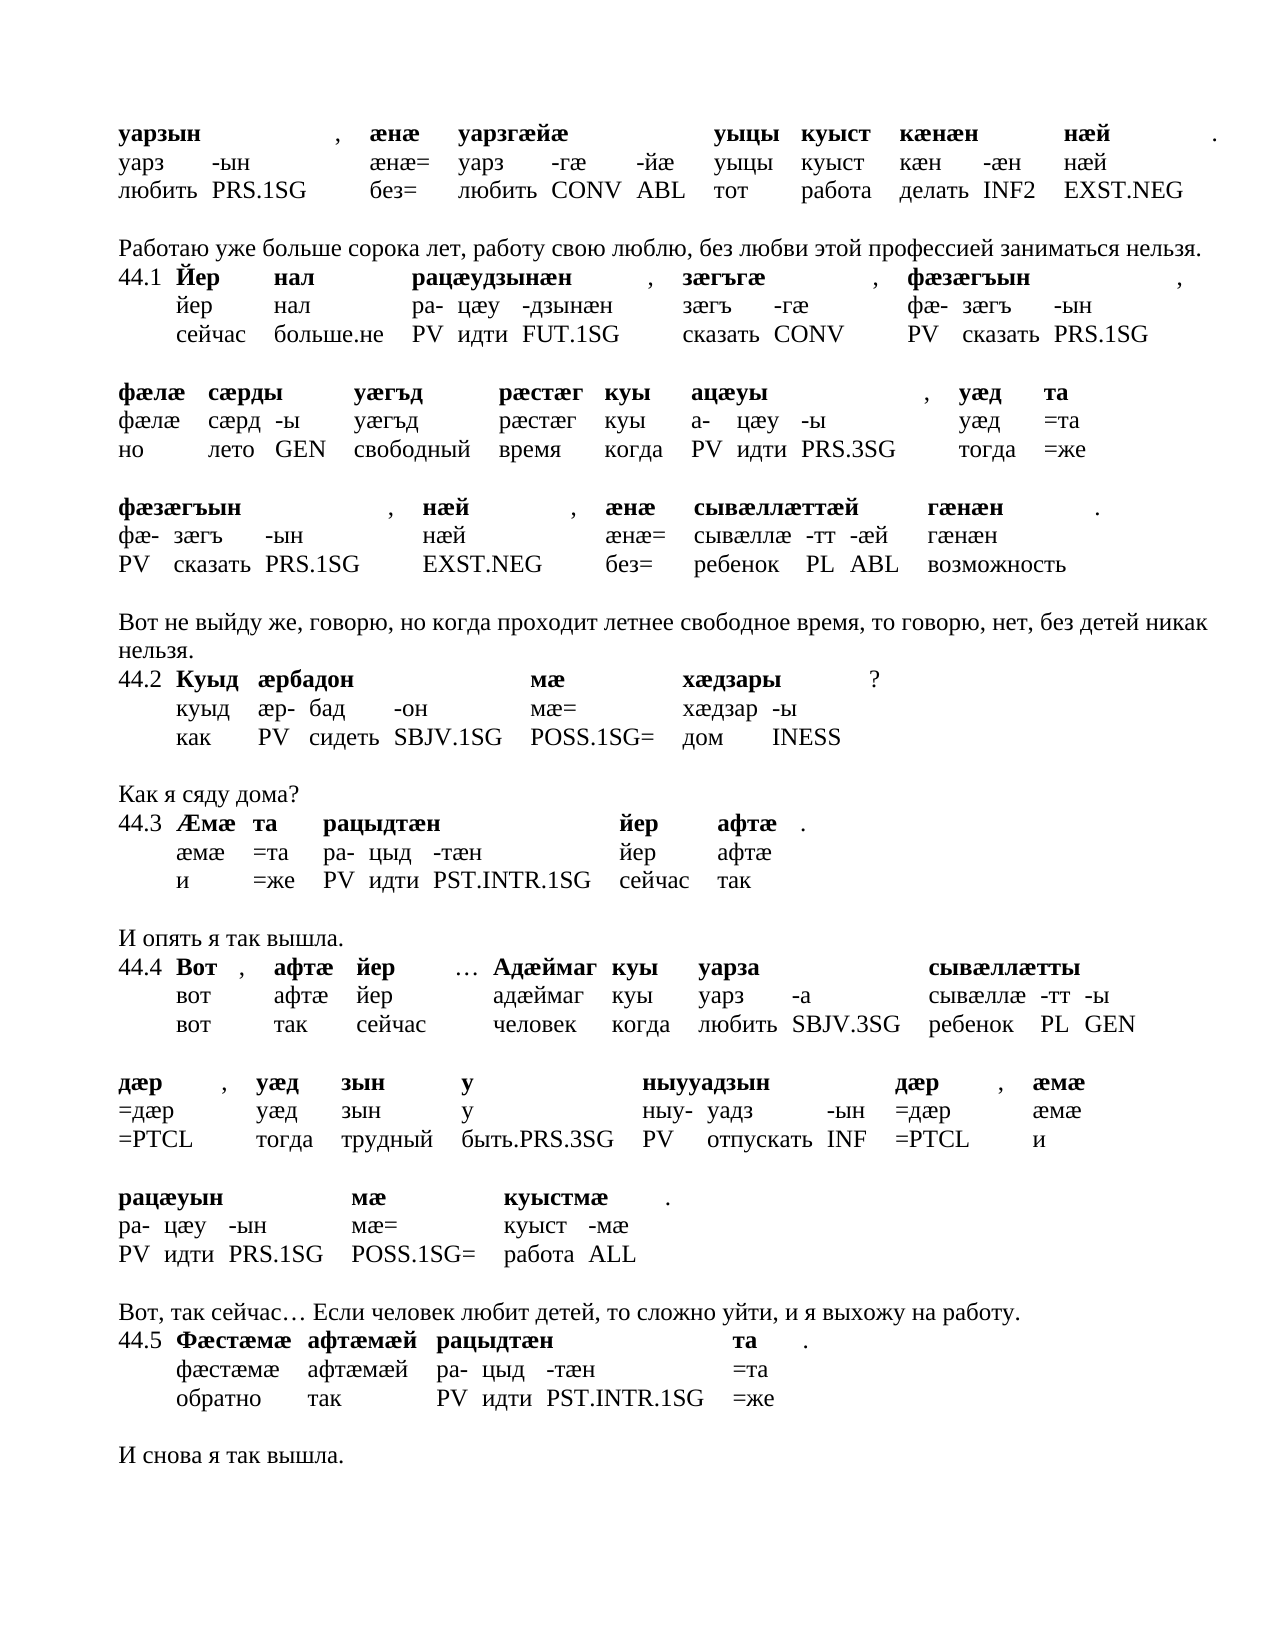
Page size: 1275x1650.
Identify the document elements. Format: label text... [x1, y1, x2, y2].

text уæд [958, 377, 1030, 406]
text без= [605, 549, 666, 578]
text INF2 [983, 176, 1036, 204]
text зæгъгæ [682, 262, 858, 291]
text æнæ [369, 118, 444, 147]
text гæнæн [927, 521, 1066, 549]
text SBJV.1SG [393, 722, 503, 751]
text 44.4 [118, 952, 162, 981]
text , [1176, 262, 1197, 291]
text уæд [958, 406, 1016, 434]
text Адæймаг [493, 952, 598, 981]
text фæлæ [118, 406, 180, 434]
text -тæн [546, 1354, 704, 1383]
text куыд [176, 693, 230, 722]
text фæ- [118, 521, 159, 549]
text PRS.1SG [228, 1239, 323, 1268]
text куы [612, 981, 671, 1009]
text ABL [636, 176, 686, 204]
text -он [393, 693, 503, 722]
text ABL [849, 549, 900, 578]
text уадз [707, 1096, 813, 1124]
text -ы [1084, 981, 1136, 1009]
text афтæ [273, 981, 328, 1009]
text =та [1044, 406, 1086, 434]
text сывæллæттæй [694, 492, 913, 521]
text афтæ [273, 952, 342, 981]
text нал [274, 262, 398, 291]
text Вот не выйду же, говорю, но когда проходит летнее свободное время, то говорю, нет, без детей никак нельзя. [118, 607, 1249, 664]
text -æй [849, 521, 900, 549]
text куыст [801, 147, 872, 176]
text , [872, 262, 893, 291]
text как [176, 722, 230, 751]
text дом [682, 722, 758, 751]
text отпускать [707, 1124, 813, 1153]
text та [1044, 377, 1100, 406]
text уæгъд [354, 377, 485, 406]
text . [664, 1182, 686, 1211]
text йер [619, 837, 689, 866]
text ра- [412, 291, 444, 319]
text фæ- [907, 291, 948, 319]
text PV [323, 866, 355, 894]
text мæ [351, 1182, 490, 1211]
text 44.1 [118, 262, 162, 291]
text =та [253, 837, 295, 866]
text рацыдтæн [323, 808, 605, 837]
text больше.не [274, 319, 384, 348]
text йер [619, 808, 703, 837]
text и [1032, 1124, 1082, 1153]
text так [273, 1009, 328, 1038]
text афтæ [717, 837, 772, 866]
text йер [176, 291, 246, 319]
text зæгъ [682, 291, 760, 319]
text =дæр [895, 1096, 970, 1124]
text , [647, 262, 668, 291]
text ? [869, 664, 890, 693]
text GEN [1084, 1009, 1136, 1038]
text дæр [118, 1067, 207, 1096]
text . [1094, 492, 1115, 521]
text ра- [118, 1211, 150, 1239]
text мæ [530, 664, 669, 693]
text цыд [369, 837, 419, 866]
text без= [369, 176, 430, 204]
text FUT.1SG [522, 319, 620, 348]
text -тт [1040, 981, 1071, 1009]
text нæй [422, 492, 557, 521]
text куы [612, 952, 684, 981]
text человек [493, 1009, 584, 1038]
text ра- [323, 837, 355, 866]
text PRS.1SG [265, 549, 360, 578]
text PV [436, 1383, 468, 1412]
text , [998, 1067, 1019, 1096]
text сæрд [208, 406, 261, 434]
text вот [176, 981, 211, 1009]
text -ын [1053, 291, 1149, 319]
text =дæр [118, 1096, 193, 1124]
text -ын [827, 1096, 867, 1124]
text рацæудзынæн [412, 262, 634, 291]
text POSS.1SG= [530, 722, 655, 751]
text афтæмæй [307, 1326, 422, 1354]
text Вот, так сейчас… Если человек любит детей, то сложно уйти, и я выхожу на работу. [118, 1297, 1249, 1326]
text -а [792, 981, 901, 1009]
text PV [118, 1239, 150, 1268]
text кæнæн [899, 118, 1050, 147]
text тот [714, 176, 773, 204]
text делать [899, 176, 969, 204]
text ALL [588, 1239, 637, 1268]
text ацæуы [691, 377, 910, 406]
text =PTCL [118, 1124, 193, 1153]
text POSS.1SG= [351, 1239, 476, 1268]
text PL [1040, 1009, 1071, 1038]
text =же [253, 866, 295, 894]
text PV [642, 1124, 693, 1153]
text =же [1044, 434, 1086, 463]
text нал [274, 291, 384, 319]
text GEN [275, 434, 326, 463]
text цыд [482, 1354, 532, 1383]
text =же [732, 1383, 775, 1412]
text -ын [228, 1211, 323, 1239]
text PV [907, 319, 948, 348]
text æмæ [176, 837, 225, 866]
text ра- [436, 1354, 468, 1383]
text рæстæг [498, 377, 591, 406]
text цæу [457, 291, 508, 319]
text цæу [164, 1211, 214, 1239]
text зæгъ [962, 291, 1040, 319]
text CONV [774, 319, 844, 348]
text нæй [1063, 118, 1198, 147]
text афтæ [717, 808, 786, 837]
text =та [732, 1354, 775, 1383]
text уарзгæйæ [458, 118, 700, 147]
text сказать [173, 549, 251, 578]
text свободный [354, 434, 471, 463]
text йер [356, 952, 440, 981]
text работа [801, 176, 872, 204]
text дæр [895, 1067, 984, 1096]
text PL [806, 549, 836, 578]
text та [732, 1326, 789, 1354]
text хæдзары [682, 664, 855, 693]
text сейчас [176, 319, 246, 348]
text PV [691, 434, 723, 463]
text кæн [899, 147, 969, 176]
text уыцы [714, 118, 787, 147]
text у [461, 1067, 628, 1096]
text обратно [176, 1383, 280, 1412]
text уарзын [118, 118, 321, 147]
text идти [369, 866, 419, 894]
text быть.PRS.3SG [461, 1124, 614, 1153]
text когда [604, 434, 663, 463]
text сæрды [208, 377, 340, 406]
text -гæ [551, 147, 622, 176]
text æнæ= [369, 147, 430, 176]
text 44.3 [118, 808, 162, 837]
text Æмæ [176, 808, 239, 837]
text Куыд [176, 664, 244, 693]
text сывæллæ [694, 521, 792, 549]
text Вот [176, 952, 225, 981]
text фæлæ [118, 377, 194, 406]
text . [1211, 118, 1232, 147]
text , [239, 952, 260, 981]
text уарз [458, 147, 537, 176]
text INESS [772, 722, 841, 751]
text йер [356, 981, 426, 1009]
text трудный [341, 1124, 433, 1153]
text . [802, 1326, 823, 1354]
text рæстæг [498, 406, 577, 434]
text сидеть [309, 722, 380, 751]
text идти [482, 1383, 532, 1412]
text так [717, 866, 772, 894]
text PST.INTR.1SG [433, 866, 591, 894]
text и [176, 866, 225, 894]
text любить [698, 1009, 778, 1038]
text куыстмæ [503, 1182, 651, 1211]
text тогда [256, 1124, 313, 1153]
text И снова я так вышла. [118, 1441, 1249, 1469]
text … [454, 952, 479, 981]
text рацыдтæн [436, 1326, 718, 1354]
text ребенок [928, 1009, 1026, 1038]
text Йер [176, 262, 260, 291]
text нæй [422, 521, 543, 549]
text -ы [772, 693, 841, 722]
text PRS.1SG [212, 176, 307, 204]
text PST.INTR.1SG [546, 1383, 704, 1412]
text афтæмæй [307, 1354, 408, 1383]
text -ын [265, 521, 360, 549]
text время [498, 434, 577, 463]
text -дзынæн [522, 291, 620, 319]
text æмæ [1032, 1067, 1096, 1096]
text æр- [258, 693, 295, 722]
text сывæллæ [928, 981, 1026, 1009]
text -гæ [774, 291, 844, 319]
text адæймаг [493, 981, 584, 1009]
text , [334, 118, 356, 147]
text куыст [801, 118, 886, 147]
text -ы [275, 406, 326, 434]
text ребенок [694, 549, 792, 578]
text зæгъ [173, 521, 251, 549]
text сейчас [619, 866, 689, 894]
text -мæ [588, 1211, 637, 1239]
text идти [457, 319, 508, 348]
text гæнæн [927, 492, 1080, 521]
text идти [737, 434, 787, 463]
text . [800, 808, 821, 837]
text куыст [503, 1211, 574, 1239]
text сказать [962, 319, 1040, 348]
text сейчас [356, 1009, 426, 1038]
text так [307, 1383, 408, 1412]
text но [118, 434, 180, 463]
text PV [118, 549, 159, 578]
text EXST.NEG [1063, 176, 1184, 204]
text CONV [551, 176, 622, 204]
text æмæ [1032, 1096, 1082, 1124]
text , [570, 492, 591, 521]
text фæстæмæ [176, 1354, 280, 1383]
text фæзæгъын [118, 492, 374, 521]
text И опять я так вышла. [118, 923, 1249, 952]
text та [253, 808, 309, 837]
text PRS.1SG [1053, 319, 1149, 348]
text 44.5 [118, 1326, 162, 1354]
text хæдзар [682, 693, 758, 722]
text PV [258, 722, 295, 751]
text ныууадзын [642, 1067, 881, 1096]
text Работаю уже больше сорока лет, работу свою люблю, без любви этой профессией заниматься нельзя. [118, 233, 1249, 262]
text , [924, 377, 945, 406]
text уарз [698, 981, 778, 1009]
text сказать [682, 319, 760, 348]
text уарз [118, 147, 198, 176]
text SBJV.3SG [792, 1009, 901, 1038]
text у [461, 1096, 614, 1124]
text цæу [737, 406, 787, 434]
text мæ= [351, 1211, 476, 1239]
text возможность [927, 549, 1066, 578]
text тогда [958, 434, 1016, 463]
text Как я сяду дома? [118, 779, 1249, 808]
text -тæн [433, 837, 591, 866]
text уыцы [714, 147, 773, 176]
text 44.2 [118, 664, 162, 693]
text сывæллæтты [928, 952, 1149, 981]
text æнæ [605, 492, 680, 521]
text INF [827, 1124, 867, 1153]
text æрбадон [258, 664, 516, 693]
text PV [412, 319, 444, 348]
text нæй [1063, 147, 1184, 176]
text Фæстæмæ [176, 1326, 294, 1354]
text любить [118, 176, 198, 204]
text , [388, 492, 409, 521]
text -ы [801, 406, 896, 434]
text ныу- [642, 1096, 693, 1124]
text , [221, 1067, 242, 1096]
text вот [176, 1009, 225, 1038]
text фæзæгъын [907, 262, 1163, 291]
text уæд [256, 1067, 327, 1096]
text уæд [256, 1096, 313, 1124]
text -тт [806, 521, 836, 549]
text куы [604, 377, 677, 406]
text æнæ= [605, 521, 666, 549]
text куы [604, 406, 663, 434]
text лето [208, 434, 261, 463]
text бад [309, 693, 380, 722]
text EXST.NEG [422, 549, 543, 578]
text уарза [698, 952, 914, 981]
text идти [164, 1239, 214, 1268]
text уæгъд [354, 406, 471, 434]
text работа [503, 1239, 574, 1268]
text рацæуын [118, 1182, 337, 1211]
text когда [612, 1009, 671, 1038]
text -æн [983, 147, 1036, 176]
text =PTCL [895, 1124, 970, 1153]
text -ын [212, 147, 307, 176]
text а- [691, 406, 723, 434]
text зын [341, 1096, 433, 1124]
text любить [458, 176, 537, 204]
text мæ= [530, 693, 655, 722]
text PRS.3SG [801, 434, 896, 463]
text зын [341, 1067, 447, 1096]
text -йæ [636, 147, 686, 176]
